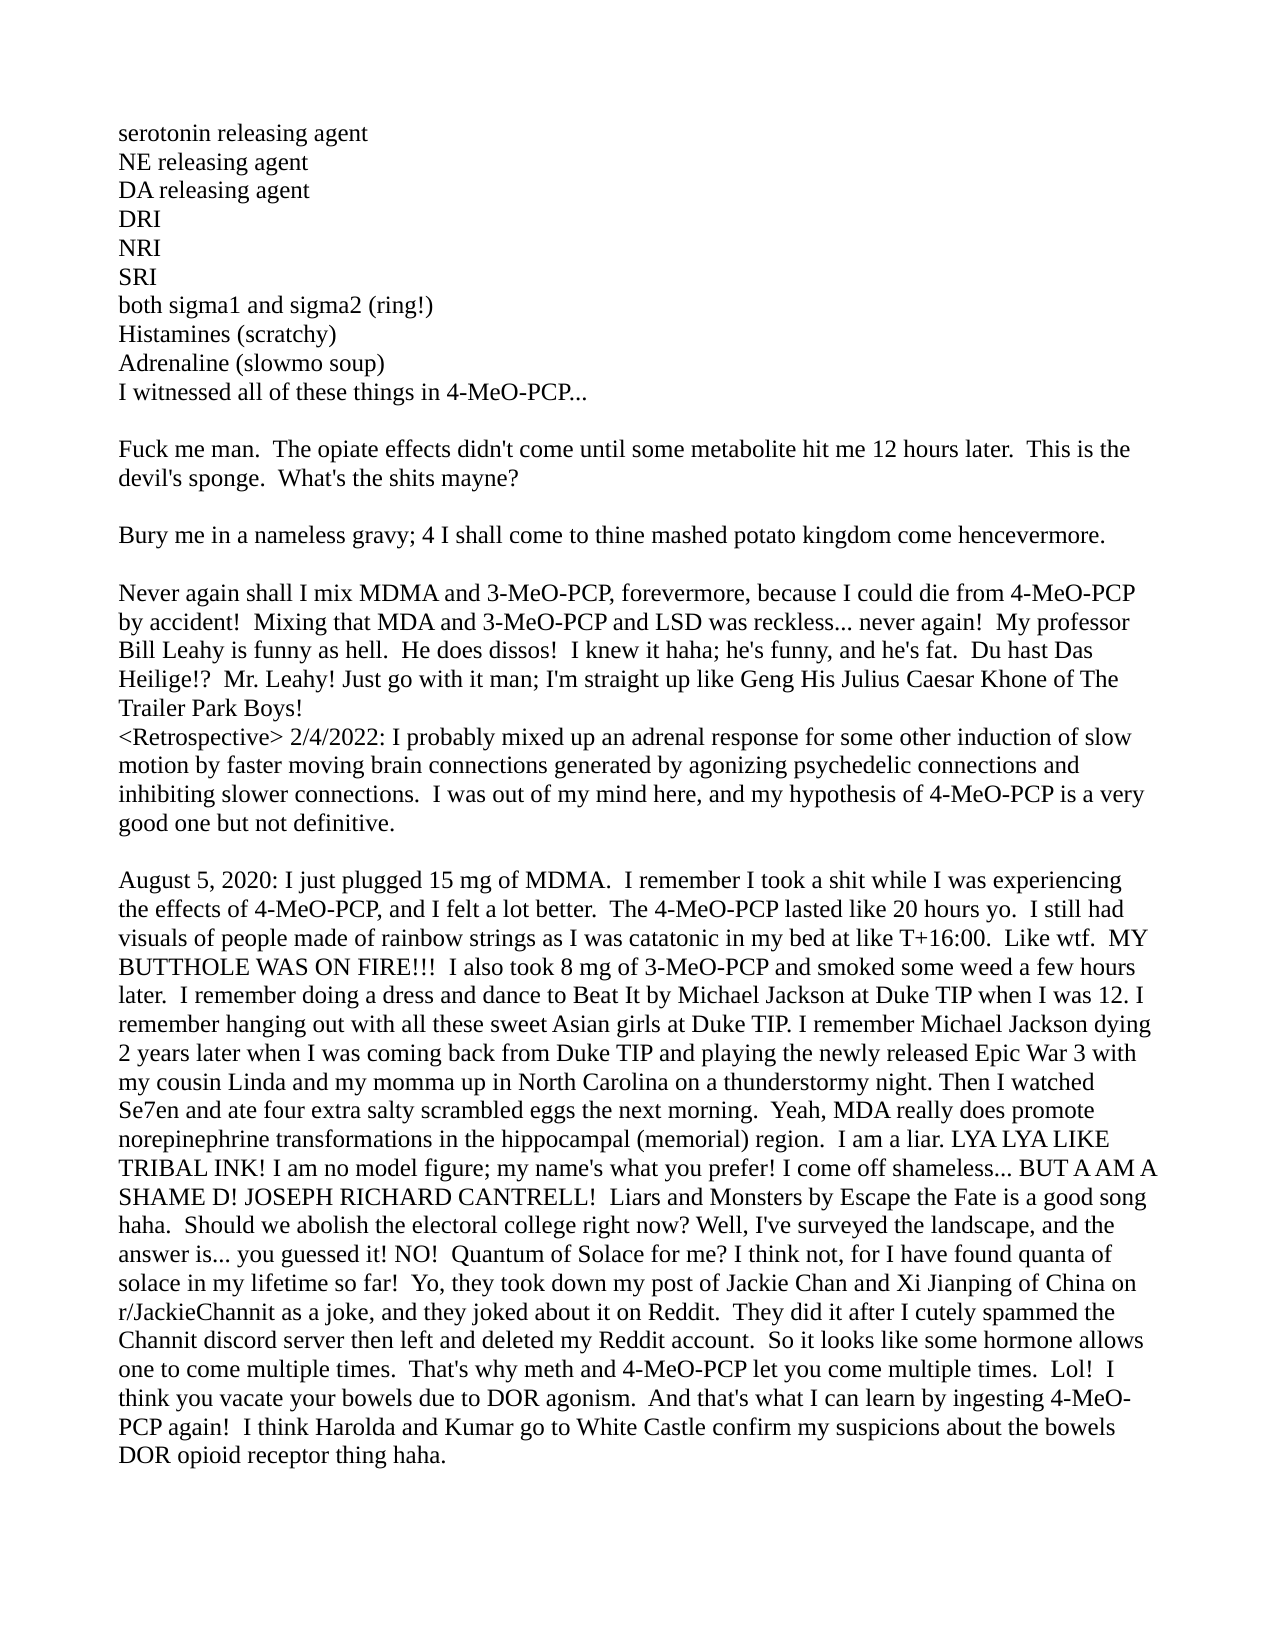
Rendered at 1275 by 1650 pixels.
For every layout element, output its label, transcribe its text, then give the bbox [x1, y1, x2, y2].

text August 5, 2020: I just plugged 15 mg of MDMA. I remember I took a shit while I was experiencing the effects of 4-MeO-PCP, and I felt a lot better. The 4-MeO-PCP lasted like 20 hours yo. I still had visuals of people made of rainbow strings as I was catatonic in my bed at like T+16:00. Like wtf. MY BUTTHOLE WAS ON FIRE!!! I also took 8 mg of 3-MeO-PCP and smoked some weed a few hours later. I remember doing a dress and dance to Beat It by Michael Jackson at Duke TIP when I was 12. I remember hanging out with all these sweet Asian girls at Duke TIP. I remember Michael Jackson dying 2 years later when I was coming back from Duke TIP and playing the newly released Epic War 3 with my cousin Linda and my momma up in North Carolina on a thunderstormy night. Then I watched Se7en and ate four extra salty scrambled eggs the next morning. Yeah, MDA really does promote norepinephrine transformations in the hippocampal (memorial) region. I am a liar. LYA LYA LIKE TRIBAL INK! I am no model figure; my name's what you prefer! I come off shameless... BUT A AM A SHAME D! JOSEPH RICHARD CANTRELL! Liars and Monsters by Escape the Fate is a good song haha. Should we abolish the electoral college right now? Well, I've surveyed the landscape, and the answer is... you guessed it! NO! Quantum of Solace for me? I think not, for I have found quanta of solace in my lifetime so far! Yo, they took down my post of Jackie Chan and Xi Jianping of China on r/JackieChannit as a joke, and they joked about it on Reddit. They did it after I cutely spammed the Channit discord server then left and deleted my Reddit account. So it looks like some hormone allows one to come multiple times. That's why meth and 4-MeO-PCP let you come multiple times. Lol! I think you vacate your bowels due to DOR agonism. And that's what I can learn by ingesting 4-MeO-PCP again! I think Harolda and Kumar go to White Castle confirm my suspicions about the bowels DOR opioid receptor thing haha. [118, 866, 1157, 1469]
text NE releasing agent [118, 147, 1157, 176]
text Adrenaline (slowmo soup) [118, 348, 1157, 377]
text I witnessed all of these things in 4-MeO-PCP... [118, 377, 1157, 406]
text Bury me in a nameless gravy; 4 I shall come to thine mashed potato kingdom come hencevermore. [118, 521, 1157, 549]
text Fuck me man. The opiate effects didn't come until some metabolite hit me 12 hours later. This is the devil's sponge. What's the shits mayne? [118, 434, 1157, 492]
text Never again shall I mix MDMA and 3-MeO-PCP, forevermore, because I could die from 4-MeO-PCP by accident! Mixing that MDA and 3-MeO-PCP and LSD was reckless... never again! My professor Bill Leahy is funny as hell. He does dissos! I knew it haha; he's funny, and he's fat. Du hast Das Heilige!? Mr. Leahy! Just go with it man; I'm straight up like Geng His Julius Caesar Khone of The Trailer Park Boys! [118, 578, 1157, 722]
text DRI [118, 204, 1157, 233]
text <Retrospective> 2/4/2022: I probably mixed up an adrenal response for some other induction of slow motion by faster moving brain connections generated by agonizing psychedelic connections and inhibiting slower connections. I was out of my mind here, and my hypothesis of 4-MeO-PCP is a very good one but not definitive. [118, 722, 1157, 837]
text Histamines (scratchy) [118, 319, 1157, 348]
text serotonin releasing agent [118, 118, 1157, 147]
text both sigma1 and sigma2 (ring!) [118, 291, 1157, 319]
text SRI [118, 262, 1157, 291]
text DA releasing agent [118, 176, 1157, 204]
text NRI [118, 233, 1157, 262]
